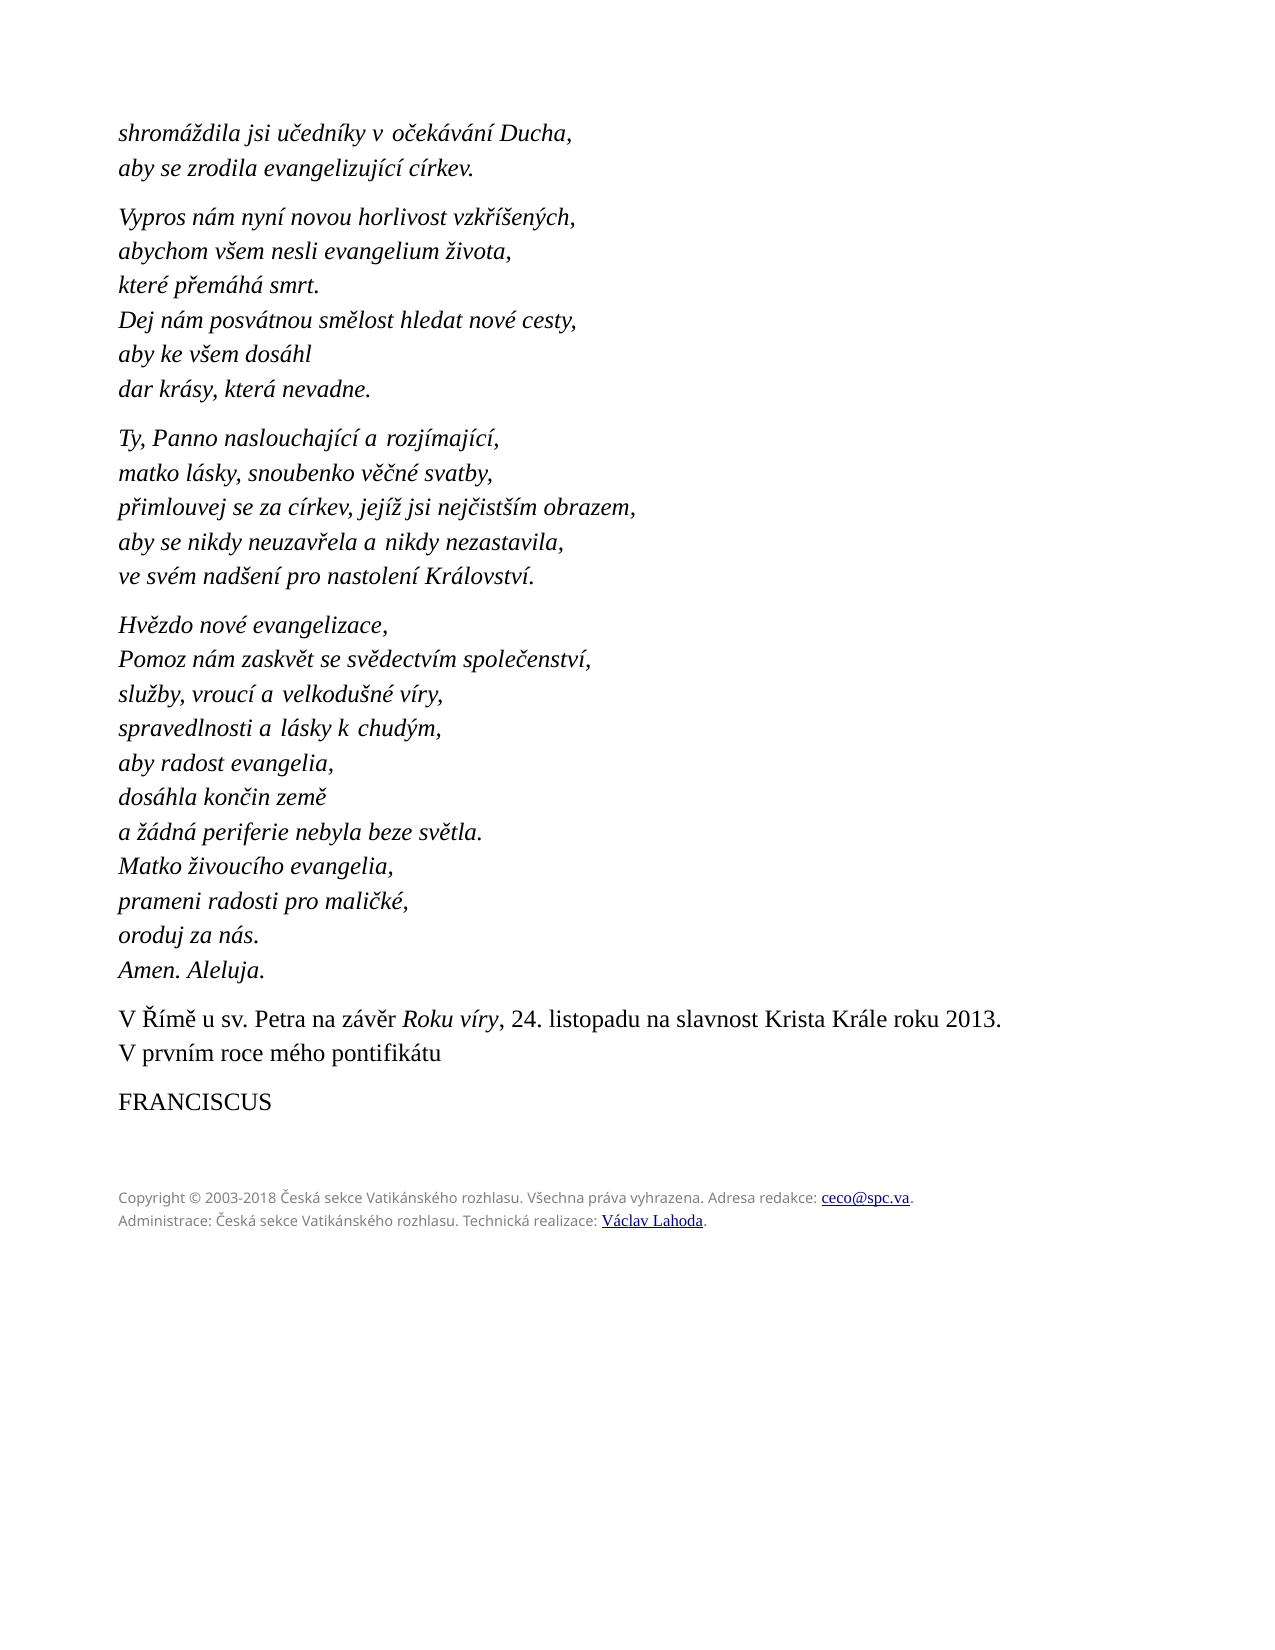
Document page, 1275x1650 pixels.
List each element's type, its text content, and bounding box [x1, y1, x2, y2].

text Hvězdo nové evangelizace, Pomoz nám zaskvět se svědectvím společenství, služby, vroucí a velkodušné víry, spravedlnosti a lásky k chudým, aby radost evangelia, dosáhla končin země a žádná periferie nebyla beze světla. Matko živoucího evangelia, prameni radosti pro maličké, oroduj za nás. Amen. Aleluja. [118, 610, 1157, 984]
text FRANCISCUS [118, 1087, 1157, 1116]
text V Římě u sv. Petra na závěr Roku víry, 24. listopadu na slavnost Krista Krále roku 2013. V prvním roce mého pontifikátu [118, 1004, 1157, 1067]
text Ty, Panno naslouchající a rozjímající, matko lásky, snoubenko věčné svatby, přimlouvej se za církev, jejíž jsi nejčistším obrazem, aby se nikdy neuzavřela a nikdy nezastavila, ve svém nadšení pro nastolení Království. [118, 423, 1157, 590]
text Copyright © 2003-2018 Česká sekce Vatikánského rozhlasu. Všechna práva vyhrazena. Adresa redakce: ceco@spc.va. Administrace: Česká sekce Vatikánského rozhlasu. Technická realizace: Václav Lahoda. [118, 1186, 1157, 1231]
text Vypros nám nyní novou horlivost vzkříšených, abychom všem nesli evangelium života, které přemáhá smrt. Dej nám posvátnou smělost hledat nové cesty, aby ke všem dosáhl dar krásy, která nevadne. [118, 202, 1157, 403]
text shromáždila jsi učedníky v očekávání Ducha, aby se zrodila evangelizující církev. [118, 118, 1157, 181]
